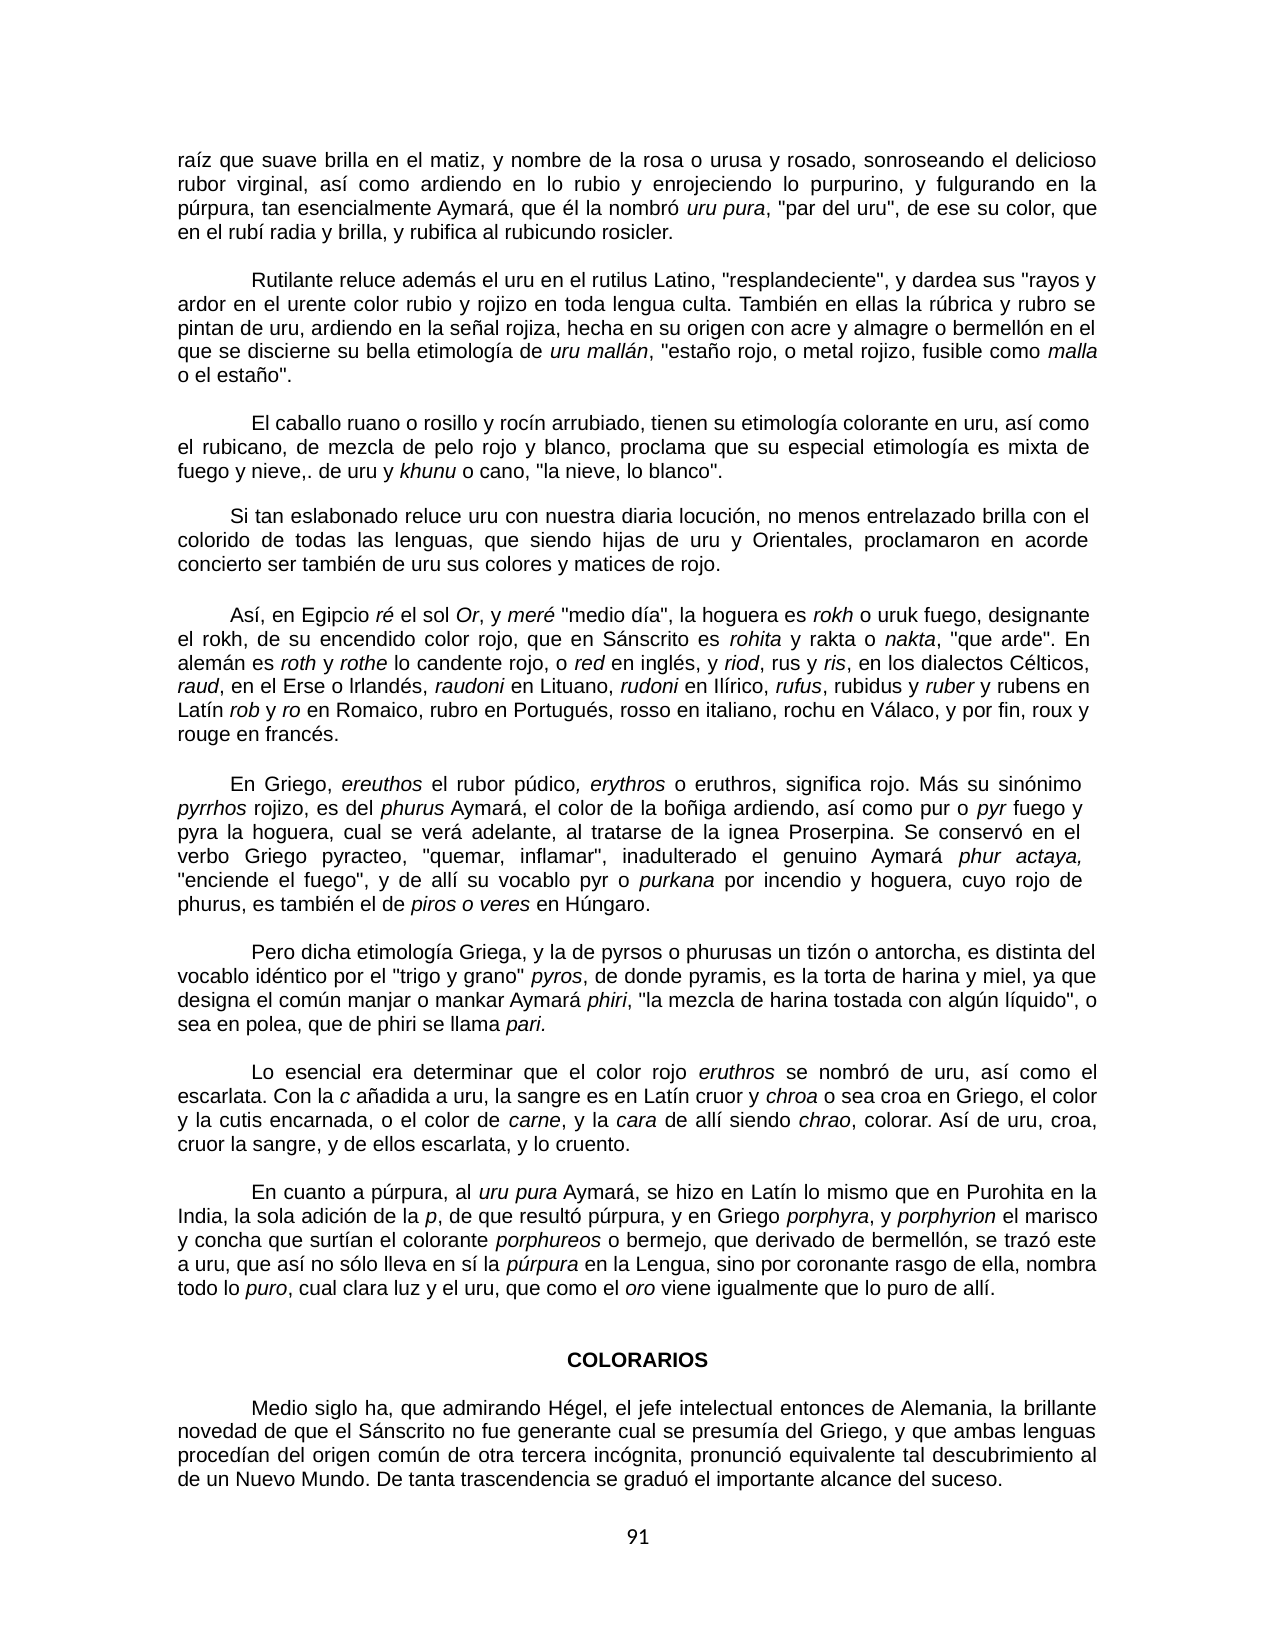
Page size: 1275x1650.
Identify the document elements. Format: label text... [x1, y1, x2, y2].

text raíz que suave brilla en el matiz, y nombre de la rosa o urusa y rosado, sonroseando el delicioso rubor virginal, así como ardiendo en lo rubio y enrojeciendo lo purpurino, y fulgurando en la púrpura, tan esencialmente Aymará, que él la nombró uru pura, "par del uru", de ese su color, que en el rubí radia y brilla, y rubifica al rubicundo rosicler. [177, 148, 1098, 243]
text El caballo ruano o rosillo y rocín arrubiado, tienen su etimología colorante en uru, así como el rubicano, de mezcla de pelo rojo y blanco, proclama que su especial etimología es mixta de fuego y nieve,. de uru y khunu o cano, "la nieve, lo blanco". [177, 411, 1090, 483]
text En cuanto a púrpura, al uru pura Aymará, se hizo en Latín lo mismo que en Purohita en la India, la sola adición de la p, de que resultó púrpura, y en Griego porphyra, y porphyrion el marisco y concha que surtían el colorante porphureos o bermejo, que derivado de bermellón, se trazó este a uru, que así no sólo lleva en sí la púrpura en la Lengua, sino por coronante rasgo de ella, nombra todo lo puro, cual clara luz y el uru, que como el oro viene igualmente que lo puro de allí. [177, 1180, 1098, 1299]
text Lo esencial era determinar que el color rojo eruthros se nombró de uru, así como el escarlata. Con la c añadida a uru, la sangre es en Latín cruor y chroa o sea croa en Griego, el color y la cutis encarnada, o el color de carne, y la cara de allí siendo chrao, colorar. Así de uru, croa, cruor la sangre, y de ellos escarlata, y lo cruento. [177, 1060, 1098, 1156]
text Pero dicha etimología Griega, y la de pyrsos o phurusas un tizón o antorcha, es distinta del vocablo idéntico por el "trigo y grano" pyros, de donde pyramis, es la torta de harina y miel, ya que designa el común manjar o mankar Aymará phiri, "la mezcla de harina tostada con algún líquido", o sea en polea, que de phiri se llama pari. [177, 940, 1098, 1036]
text COLORARIOS [177, 1347, 1098, 1371]
text Así, en Egipcio ré el sol Or, y meré "medio día", la hoguera es rokh o uruk fuego, designante el rokh, de su encendido color rojo, que en Sánscrito es rohita y rakta o nakta, "que arde". En alemán es roth y rothe lo candente rojo, o red en inglés, y riod, rus y ris, en los dialectos Célticos, raud, en el Erse o lrlandés, raudoni en Lituano, rudoni en Ilírico, rufus, rubidus y ruber y rubens en Latín rob y ro en Romaico, rubro en Portugués, rosso en italiano, rochu en Válaco, y por fin, roux y rouge en francés. [177, 602, 1090, 746]
text Rutilante reluce además el uru en el rutilus Latino, "resplandeciente", y dardea sus "rayos y ardor en el urente color rubio y rojizo en toda lengua culta. También en ellas la rúbrica y rubro se pintan de uru, ardiendo en la señal rojiza, hecha en su origen con acre y almagre o bermellón en el que se discierne su bella etimología de uru mallán, "estaño rojo, o metal rojizo, fusible como malla o el estaño". [177, 267, 1098, 387]
text Si tan eslabonado reluce uru con nuestra diaria locución, no menos entrelazado brilla con el colorido de todas las lenguas, que siendo hijas de uru y Orientales, proclamaron en acorde concierto ser también de uru sus colores y matices de rojo. [177, 504, 1090, 576]
text Medio siglo ha, que admirando Hégel, el jefe intelectual entonces de Alemania, la brillante novedad de que el Sánscrito no fue generante cual se presumía del Griego, y que ambas lenguas procedían del origen común de otra tercera incógnita, pronunció equivalente tal descubrimiento al de un Nuevo Mundo. De tanta trascendencia se graduó el importante alcance del suceso. [177, 1395, 1098, 1491]
text En Griego, ereuthos el rubor púdico, erythros o eruthros, significa rojo. Más su sinónimo pyrrhos rojizo, es del phurus Aymará, el color de la boñiga ardiendo, así como pur o pyr fuego y pyra la hoguera, cual se verá adelante, al tratarse de la ignea Proserpina. Se conservó en el verbo Griego pyracteo, "quemar, inflamar", inadulterado el genuino Aymará phur actaya, "enciende el fuego", y de allí su vocablo pyr o purkana por incendio y hoguera, cuyo rojo de phurus, es también el de piros o veres en Húngaro. [177, 772, 1083, 916]
